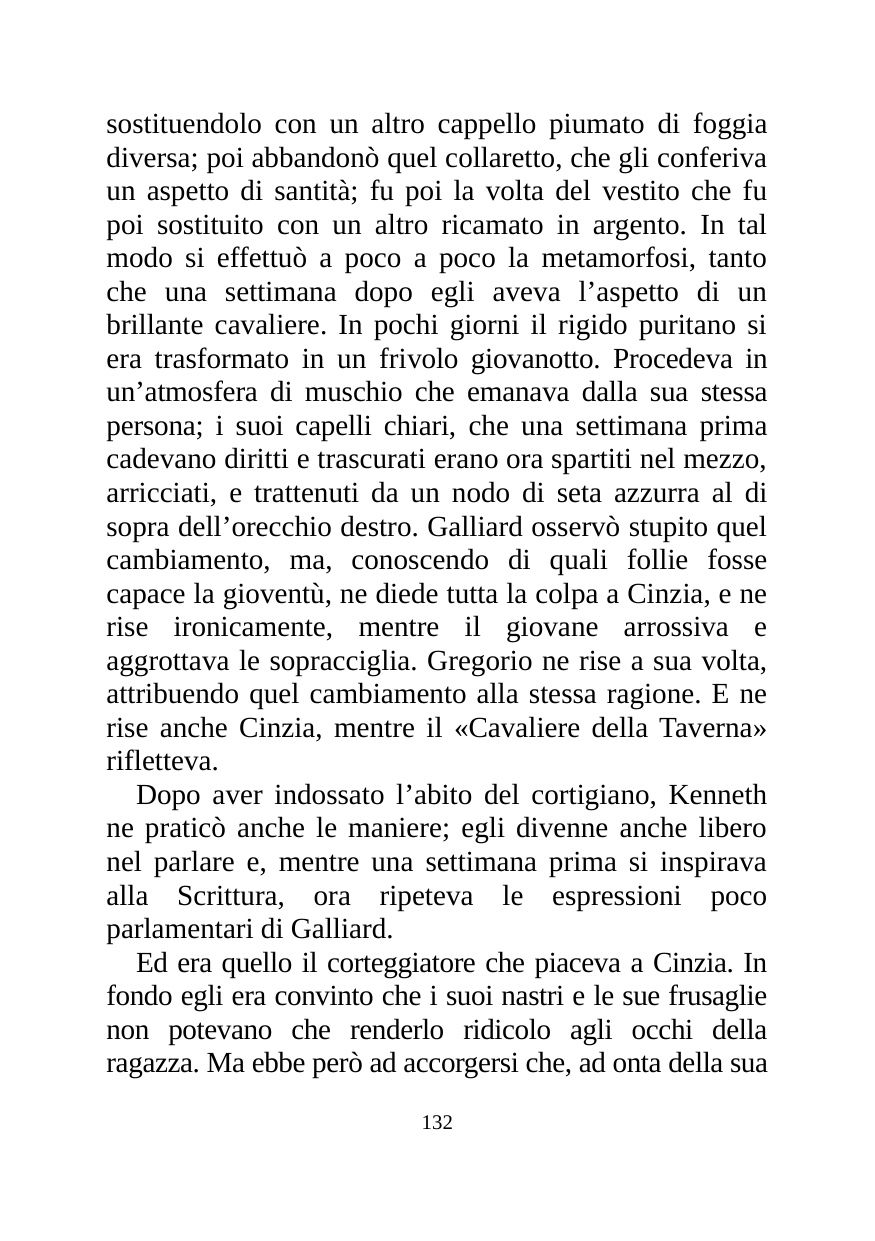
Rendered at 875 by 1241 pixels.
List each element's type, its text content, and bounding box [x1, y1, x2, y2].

text sostituendolo con un altro cappello piumato di foggia diversa; poi abbandonò quel collaretto, che gli conferiva un aspetto di santità; fu poi la volta del vestito che fu poi sostituito con un altro ricamato in argento. In tal modo si effettuò a poco a poco la metamorfosi, tanto che una settimana dopo egli aveva l’aspetto di un brillante cavaliere. In pochi giorni il rigido puritano si era trasformato in un frivolo giovanotto. Procedeva in un’atmosfera di muschio che emanava dalla sua stessa persona; i suoi capelli chiari, che una settimana prima cadevano diritti e trascurati erano ora spartiti nel mezzo, arricciati, e trattenuti da un nodo di seta azzurra al di sopra dell’orecchio destro. Galliard osservò stupito quel cambiamento, ma, conoscendo di quali follie fosse capace la gioventù, ne diede tutta la colpa a Cinzia, e ne rise ironicamente, mentre il giovane arrossiva e aggrottava le sopracciglia. Gregorio ne rise a sua volta, attribuendo quel cambiamento alla stessa ragione. E ne rise anche Cinzia, mentre il «Cavaliere della Taverna» rifletteva. [106, 106, 768, 777]
text Ed era quello il corteggiatore che piaceva a Cinzia. In fondo egli era convinto che i suoi nastri e le sue frusaglie non potevano che renderlo ridicolo agli occhi della ragazza. Ma ebbe però ad accorgersi che, ad onta della sua [106, 945, 768, 1079]
text Dopo aver indossato l’abito del cortigiano, Kenneth ne praticò anche le maniere; egli divenne anche libero nel parlare e, mentre una settimana prima si inspirava alla Scrittura, ora ripeteva le espressioni poco parlamentari di Galliard. [106, 777, 768, 945]
